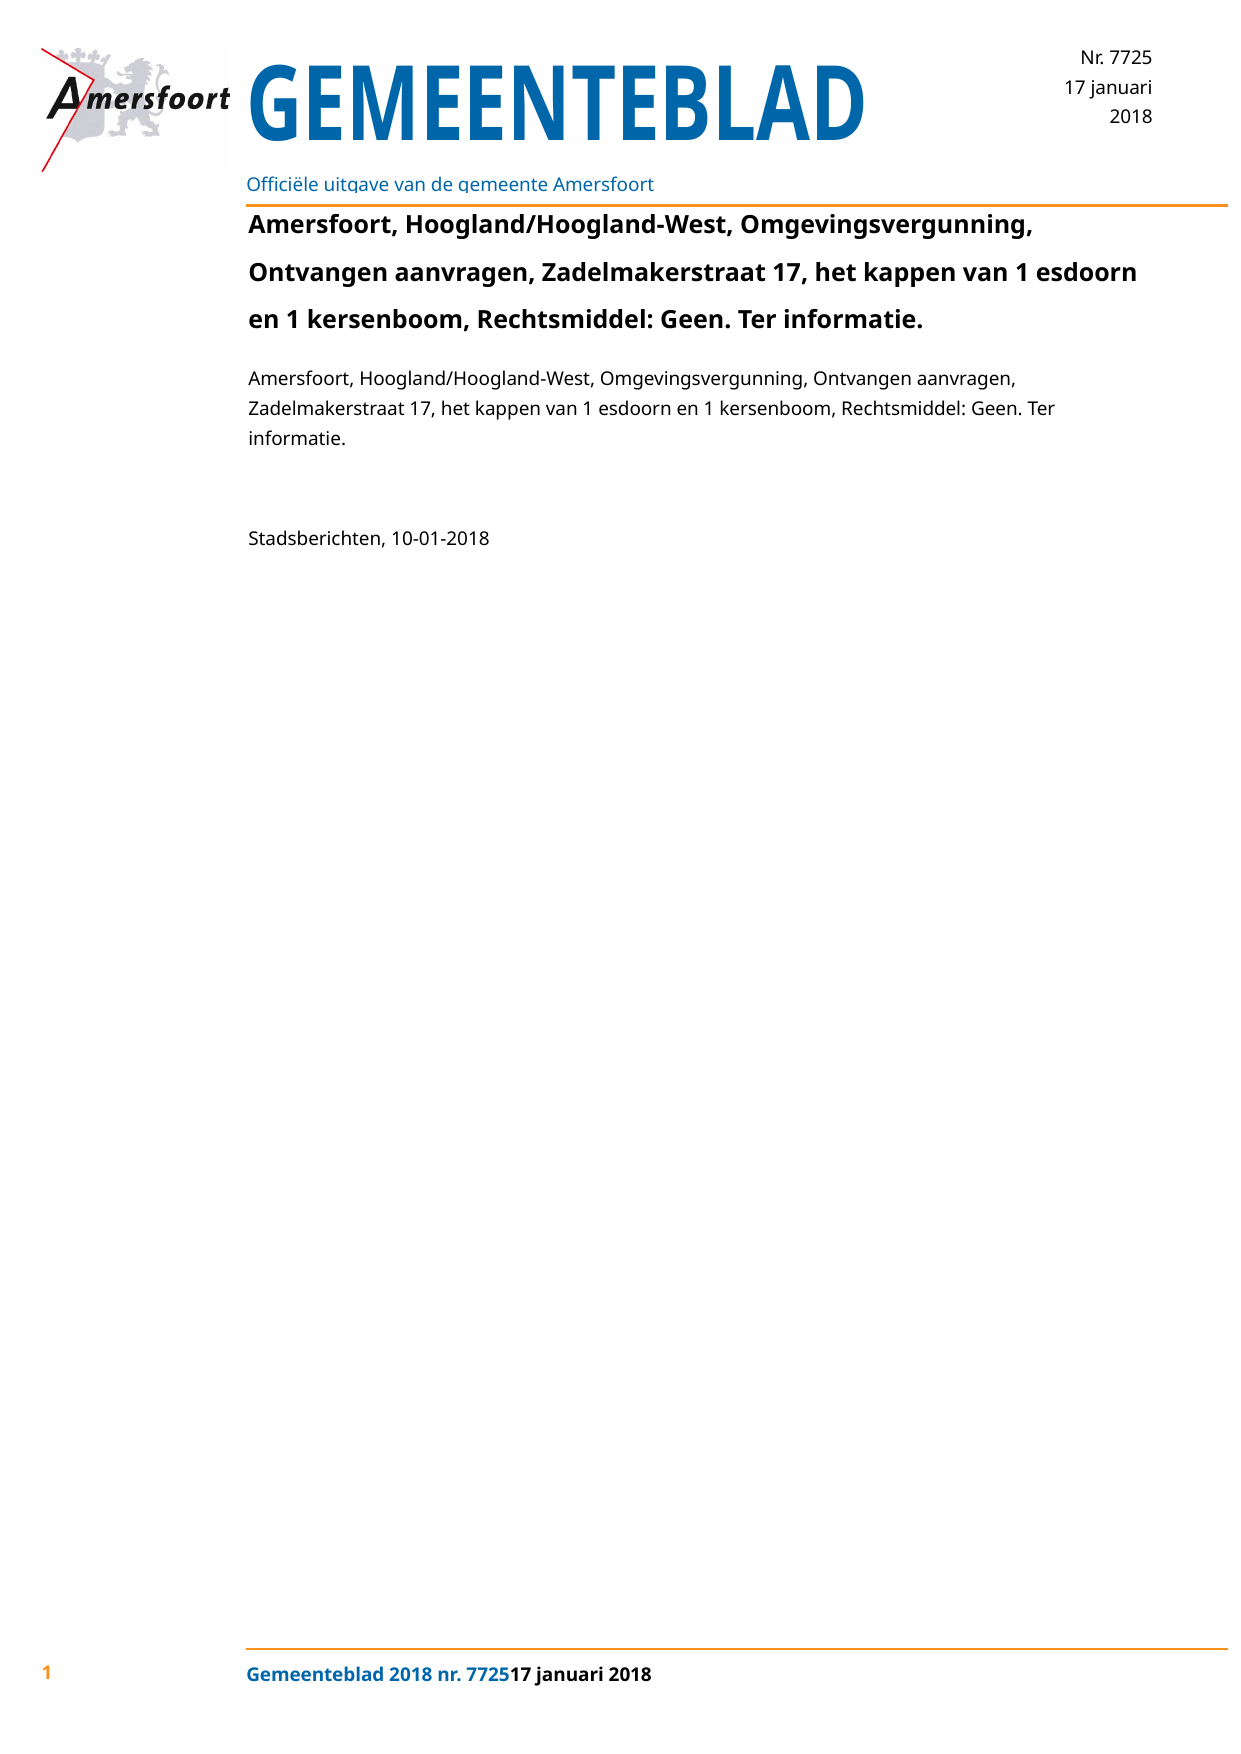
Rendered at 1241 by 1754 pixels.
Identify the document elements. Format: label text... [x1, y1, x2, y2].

text Stadsberichten, 10-01-2018 [248, 526, 1152, 551]
text Amersfoort, Hoogland/Hoogland-West, Omgevingsvergunning, Ontvangen aanvragen, Zadelmakerstraat 17, het kappen van 1 esdoorn en 1 kersenboom, Rechtsmiddel: Geen. Ter informatie. [248, 366, 1152, 450]
picture [41, 47, 231, 172]
text Amersfoort, Hoogland/Hoogland-West, Omgevingsvergunning, Ontvangen aanvragen, Zadelmakerstraat 17, het kappen van 1 esdoorn en 1 kersenboom, Rechtsmiddel: Geen. Ter informatie. [248, 207, 1152, 336]
